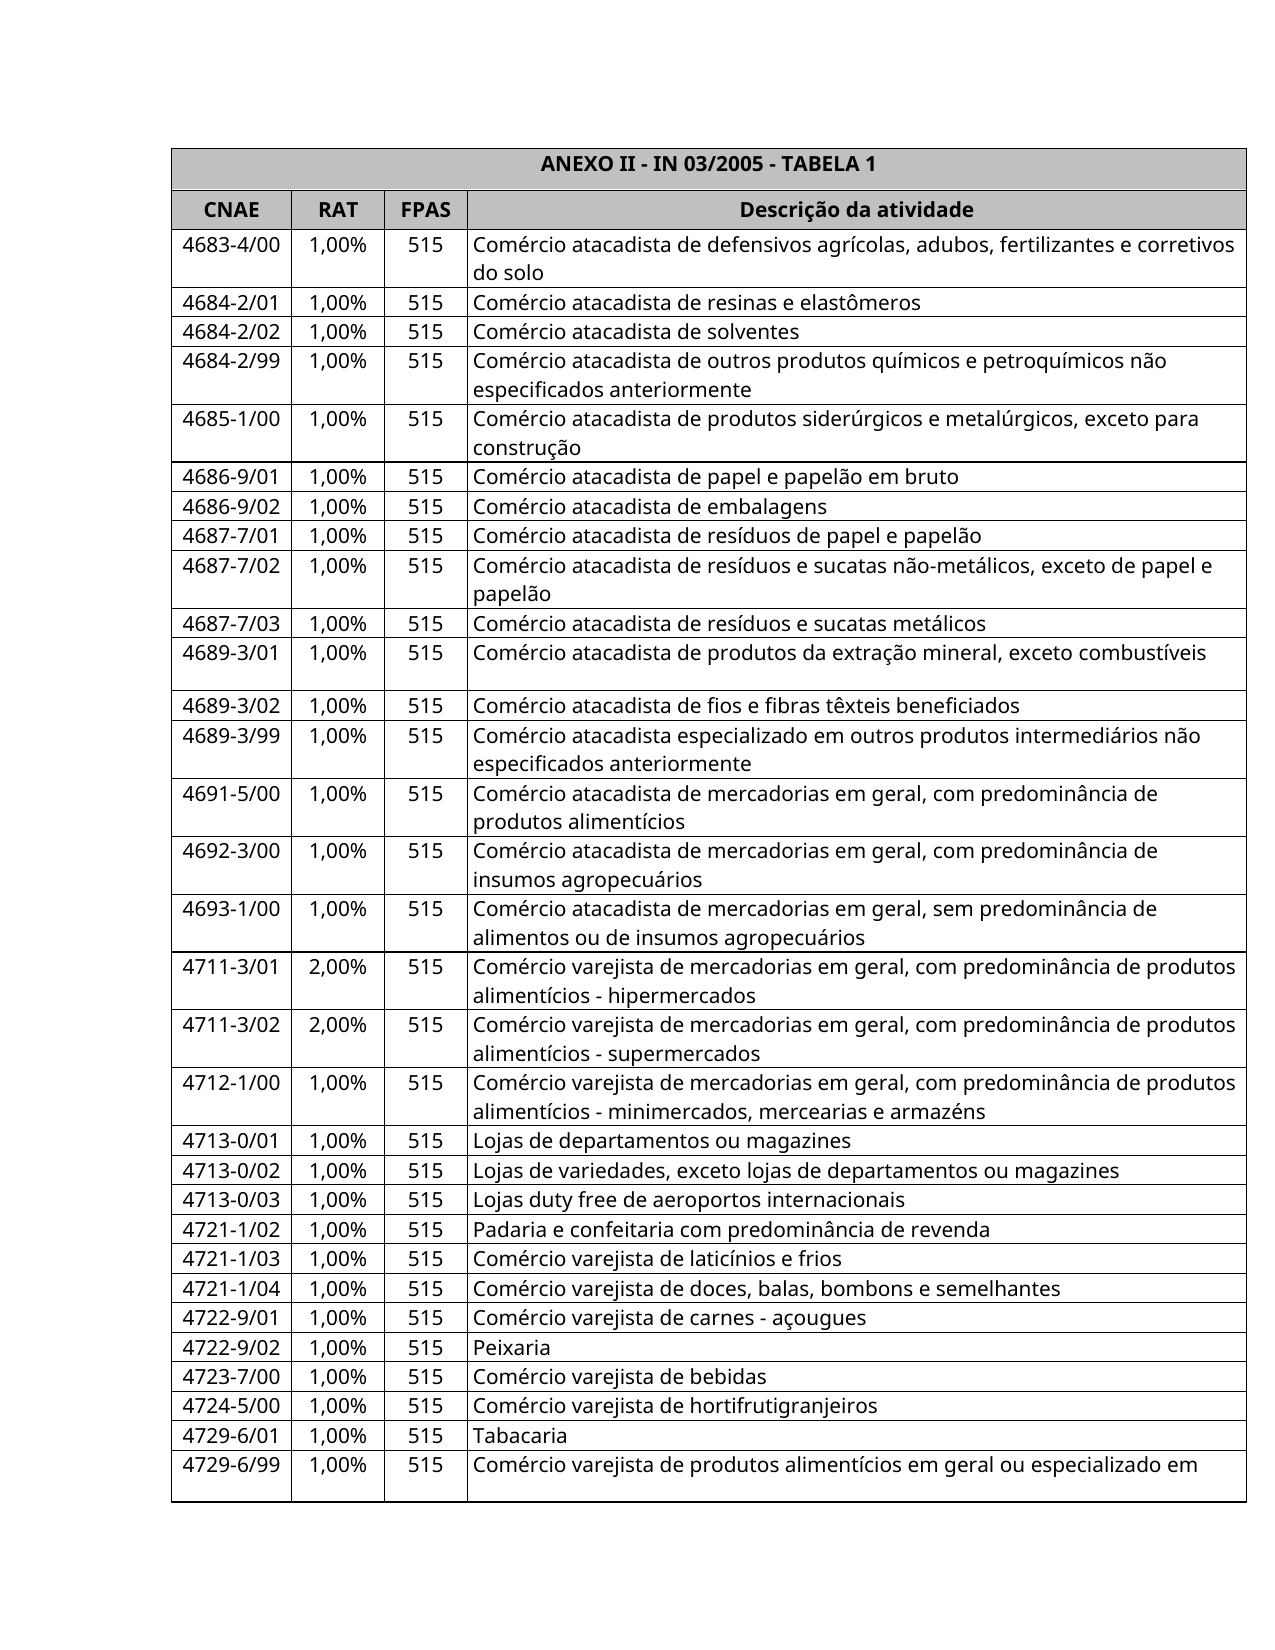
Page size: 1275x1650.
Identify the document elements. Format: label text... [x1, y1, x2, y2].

table_cell 1,00% [292, 638, 384, 690]
table_cell 4684-2/02 [172, 317, 291, 346]
table_cell Comércio atacadista de resíduos e sucatas não-metálicos, exceto de papel e papelão [468, 551, 1246, 608]
table_cell 515 [385, 609, 467, 637]
table_cell 515 [385, 1010, 467, 1067]
table_cell 4687-7/02 [172, 551, 291, 608]
table_cell 4689-3/02 [172, 691, 291, 720]
table_cell 4711-3/02 [172, 1010, 291, 1067]
table_cell 1,00% [292, 1126, 384, 1155]
table_cell Comércio atacadista especializado em outros produtos intermediários não especificados anteriormente [468, 721, 1246, 778]
table_cell 4684-2/99 [172, 347, 291, 403]
table_cell 2,00% [292, 953, 384, 1009]
table_cell Comércio varejista de mercadorias em geral, com predominância de produtos alimentícios - minimercados, mercearias e armazéns [468, 1068, 1246, 1125]
table_cell 1,00% [292, 317, 384, 346]
table_cell 4729-6/01 [172, 1421, 291, 1449]
table_cell Comércio varejista de hortifrutigranjeiros [468, 1392, 1246, 1420]
table_cell Comércio atacadista de defensivos agrícolas, adubos, fertilizantes e corretivos do solo [468, 230, 1246, 287]
table_cell Comércio varejista de doces, balas, bombons e semelhantes [468, 1274, 1246, 1302]
table_cell 4713-0/02 [172, 1156, 291, 1184]
table_cell 1,00% [292, 721, 384, 778]
table_cell 515 [385, 405, 467, 461]
table_cell Descrição da atividade [468, 191, 1246, 229]
table_cell 515 [385, 1126, 467, 1155]
table_cell 515 [385, 1215, 467, 1243]
table_cell 1,00% [292, 347, 384, 403]
table_cell 4689-3/01 [172, 638, 291, 690]
table_cell Tabacaria [468, 1421, 1246, 1449]
table_cell 515 [385, 895, 467, 951]
table_cell Comércio varejista de carnes - açougues [468, 1303, 1246, 1332]
table_cell 515 [385, 1421, 467, 1449]
table_cell 1,00% [292, 230, 384, 287]
table_cell 1,00% [292, 405, 384, 461]
table_cell 515 [385, 1185, 467, 1214]
table_cell Comércio atacadista de fios e fibras têxteis beneficiados [468, 691, 1246, 720]
table_cell 515 [385, 317, 467, 346]
table_cell 1,00% [292, 1362, 384, 1391]
table_cell Lojas de variedades, exceto lojas de departamentos ou magazines [468, 1156, 1246, 1184]
table_cell 2,00% [292, 1010, 384, 1067]
table_cell 4724-5/00 [172, 1392, 291, 1420]
table_cell 515 [385, 230, 467, 287]
table_cell 4713-0/03 [172, 1185, 291, 1214]
table_cell Comércio atacadista de embalagens [468, 492, 1246, 520]
table_cell 1,00% [292, 779, 384, 836]
table_cell 4721-1/03 [172, 1244, 291, 1273]
table_cell 515 [385, 492, 467, 520]
table_cell 515 [385, 1068, 467, 1125]
table_cell RAT [292, 191, 384, 229]
table_cell Comércio atacadista de resinas e elastômeros [468, 288, 1246, 316]
table_cell 1,00% [292, 609, 384, 637]
table_cell Comércio atacadista de outros produtos químicos e petroquímicos não especificados anteriormente [468, 347, 1246, 403]
table_cell 515 [385, 463, 467, 491]
table_cell Peixaria [468, 1333, 1246, 1361]
table_cell Comércio atacadista de resíduos de papel e papelão [468, 521, 1246, 550]
table_cell 4723-7/00 [172, 1362, 291, 1391]
table_cell 515 [385, 1156, 467, 1184]
table_cell Lojas de departamentos ou magazines [468, 1126, 1246, 1155]
table_cell Comércio atacadista de mercadorias em geral, com predominância de insumos agropecuários [468, 837, 1246, 893]
table_cell 1,00% [292, 463, 384, 491]
table_cell 1,00% [292, 492, 384, 520]
table_cell 1,00% [292, 288, 384, 316]
table_cell Comércio atacadista de mercadorias em geral, com predominância de produtos alimentícios [468, 779, 1246, 836]
table_cell Lojas duty free de aeroportos internacionais [468, 1185, 1246, 1214]
table_cell Comércio varejista de produtos alimentícios em geral ou especializado em [468, 1451, 1246, 1501]
table_cell 4722-9/02 [172, 1333, 291, 1361]
table_cell 515 [385, 551, 467, 608]
table_cell 4722-9/01 [172, 1303, 291, 1332]
table_cell 4691-5/00 [172, 779, 291, 836]
table_cell 1,00% [292, 1185, 384, 1214]
table_cell Comércio atacadista de solventes [468, 317, 1246, 346]
table_cell 1,00% [292, 1215, 384, 1243]
table_cell 515 [385, 953, 467, 1009]
table_cell 515 [385, 1451, 467, 1501]
table_cell 1,00% [292, 895, 384, 951]
table_cell 1,00% [292, 1421, 384, 1449]
table_cell 4686-9/01 [172, 463, 291, 491]
table_cell Comércio varejista de laticínios e frios [468, 1244, 1246, 1273]
table_cell 1,00% [292, 521, 384, 550]
table_cell Comércio atacadista de papel e papelão em bruto [468, 463, 1246, 491]
table_cell 515 [385, 1274, 467, 1302]
table_cell 4684-2/01 [172, 288, 291, 316]
table_cell 1,00% [292, 1392, 384, 1420]
table_cell 515 [385, 638, 467, 690]
table_cell 515 [385, 1303, 467, 1332]
table_cell 1,00% [292, 1333, 384, 1361]
table_cell 515 [385, 1244, 467, 1273]
table_cell 4693-1/00 [172, 895, 291, 951]
table_cell 515 [385, 288, 467, 316]
table_cell Comércio atacadista de produtos siderúrgicos e metalúrgicos, exceto para construção [468, 405, 1246, 461]
table_cell 1,00% [292, 1068, 384, 1125]
table_cell 4687-7/01 [172, 521, 291, 550]
table_cell Comércio atacadista de produtos da extração mineral, exceto combustíveis [468, 638, 1246, 690]
table_cell 515 [385, 837, 467, 893]
table_cell FPAS [385, 191, 467, 229]
table_cell 515 [385, 779, 467, 836]
table_cell 4721-1/04 [172, 1274, 291, 1302]
table_cell CNAE [172, 191, 291, 229]
table_cell 515 [385, 1392, 467, 1420]
table_cell Padaria e confeitaria com predominância de revenda [468, 1215, 1246, 1243]
table_cell 1,00% [292, 1303, 384, 1332]
table_cell Comércio varejista de mercadorias em geral, com predominância de produtos alimentícios - supermercados [468, 1010, 1246, 1067]
table_cell 1,00% [292, 1274, 384, 1302]
table_cell Comércio atacadista de resíduos e sucatas metálicos [468, 609, 1246, 637]
table_cell 4692-3/00 [172, 837, 291, 893]
table_cell 515 [385, 691, 467, 720]
table_cell 1,00% [292, 1156, 384, 1184]
table_cell 4713-0/01 [172, 1126, 291, 1155]
table_cell 1,00% [292, 691, 384, 720]
table_cell 4686-9/02 [172, 492, 291, 520]
table_cell Comércio atacadista de mercadorias em geral, sem predominância de alimentos ou de insumos agropecuários [468, 895, 1246, 951]
table_cell 515 [385, 347, 467, 403]
table_cell 1,00% [292, 1451, 384, 1501]
table_cell 4687-7/03 [172, 609, 291, 637]
table_cell 4711-3/01 [172, 953, 291, 1009]
table_cell 4721-1/02 [172, 1215, 291, 1243]
table_cell 4729-6/99 [172, 1451, 291, 1501]
table_cell 4689-3/99 [172, 721, 291, 778]
table_cell 1,00% [292, 837, 384, 893]
table_cell 515 [385, 521, 467, 550]
table_cell 4685-1/00 [172, 405, 291, 461]
table_cell 515 [385, 1362, 467, 1391]
table_cell 515 [385, 1333, 467, 1361]
table_cell 4712-1/00 [172, 1068, 291, 1125]
table_header ANEXO II - IN 03/2005 - TABELA 1 [172, 149, 1246, 189]
table_cell Comércio varejista de bebidas [468, 1362, 1246, 1391]
table_cell 515 [385, 721, 467, 778]
table_cell 1,00% [292, 1244, 384, 1273]
table_cell Comércio varejista de mercadorias em geral, com predominância de produtos alimentícios - hipermercados [468, 953, 1246, 1009]
table_cell 4683-4/00 [172, 230, 291, 287]
table_cell 1,00% [292, 551, 384, 608]
